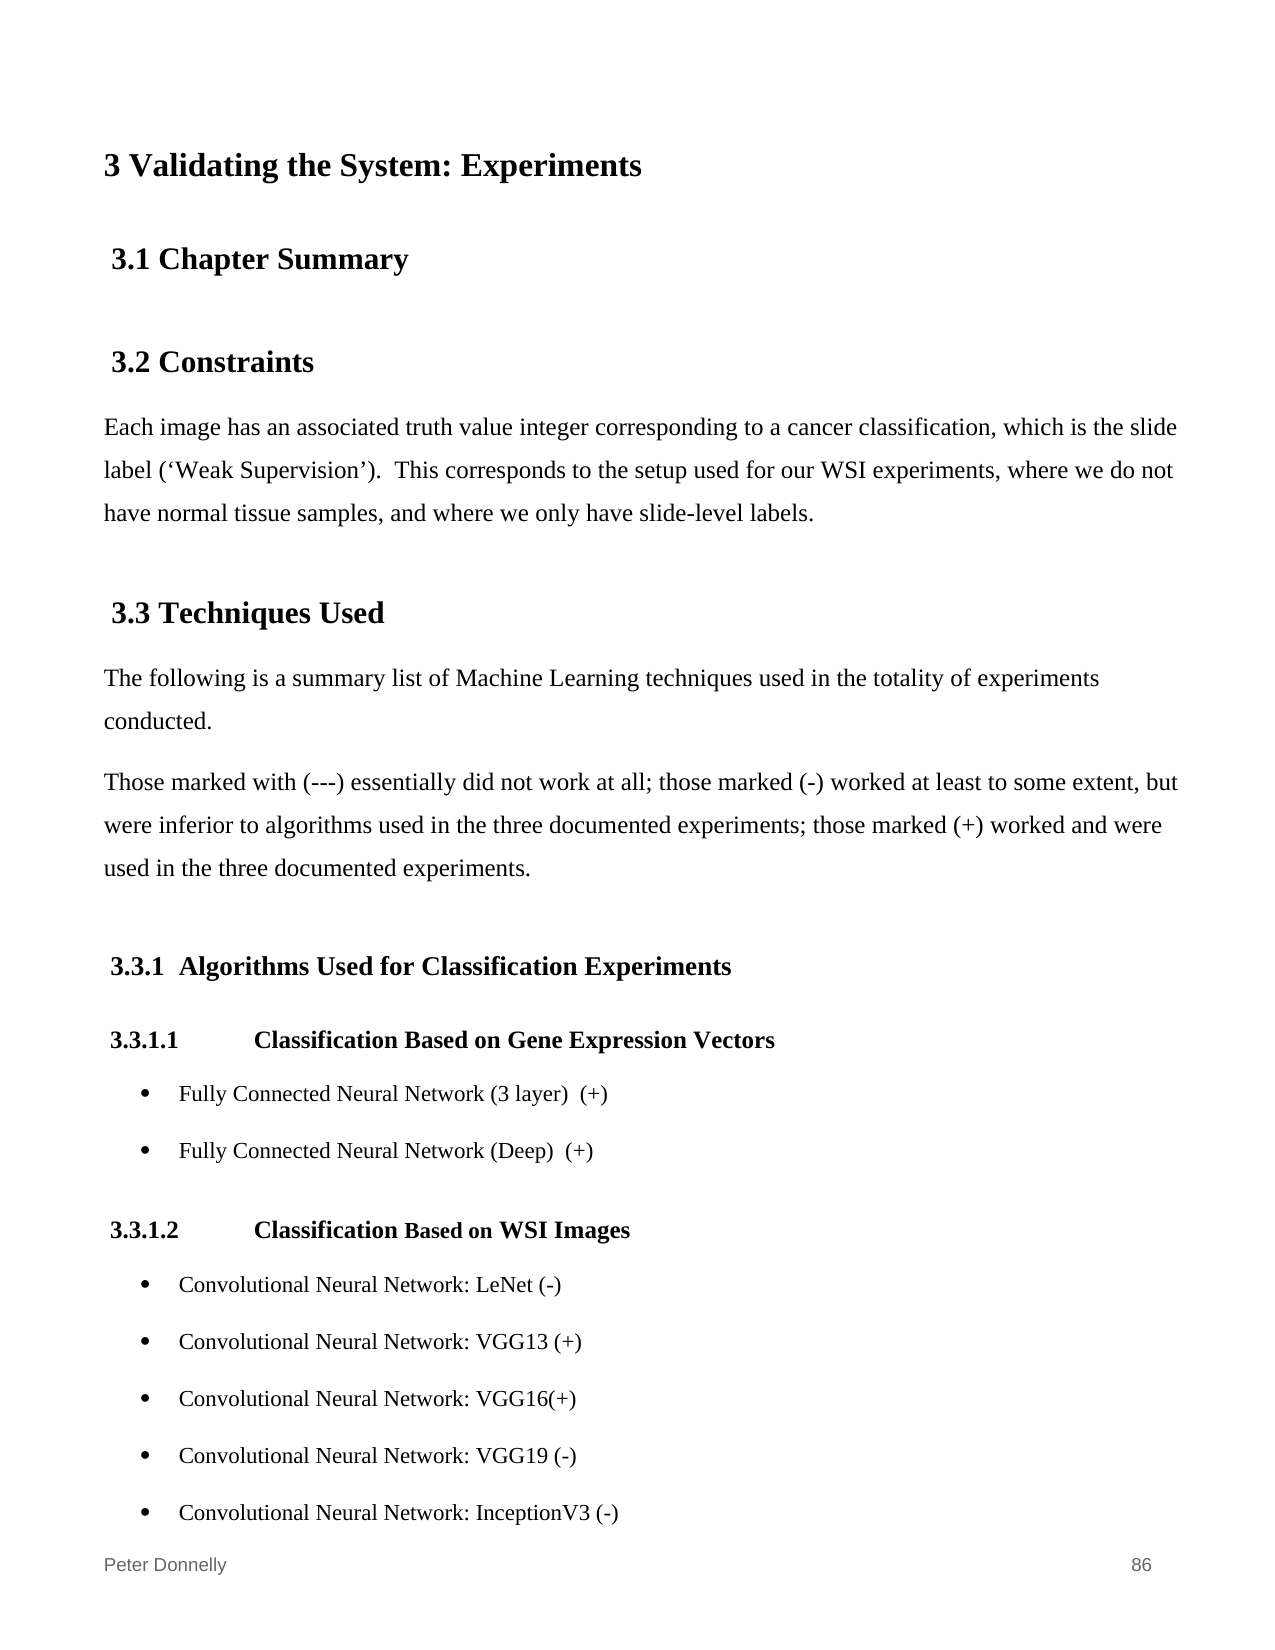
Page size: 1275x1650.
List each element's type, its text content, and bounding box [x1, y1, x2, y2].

subtitle Classification Based on WSI Images [103, 1215, 1181, 1244]
list Convolutional Neural Network: VGG16(+) [141, 1385, 1181, 1411]
subtitle Algorithms Used for Classification Experiments [103, 949, 1181, 981]
subtitle Validating the System: Experiments [103, 145, 1181, 183]
list Convolutional Neural Network: InceptionV3 (-) [141, 1499, 1181, 1526]
list Fully Connected Neural Network (3 layer) (+) [141, 1080, 1181, 1107]
subtitle Classification Based on Gene Expression Vectors [103, 1025, 1181, 1054]
text Those marked with (---) essentially did not work at all; those marked (-) worked at least to some extent, but were inferior to algorithms used in the three documented experiments; those marked (+) worked and were used in the three documented experiments. [103, 767, 1181, 882]
subtitle Constraints [103, 344, 1181, 380]
text Each image has an associated truth value integer corresponding to a cancer classification, which is the slide label (‘Weak Supervision’). This corresponds to the setup used for our WSI experiments, where we do not have normal tissue samples, and where we only have slide-level labels. [103, 412, 1181, 527]
list Fully Connected Neural Network (Deep) (+) [141, 1137, 1181, 1164]
subtitle Chapter Summary [103, 240, 1181, 276]
list Convolutional Neural Network: LeNet (-) [141, 1271, 1181, 1297]
list Convolutional Neural Network: VGG19 (-) [141, 1442, 1181, 1468]
text The following is a summary list of Machine Learning techniques used in the totality of experiments conducted. [103, 663, 1181, 735]
list Convolutional Neural Network: VGG13 (+) [141, 1328, 1181, 1354]
subtitle Techniques Used [103, 595, 1181, 631]
